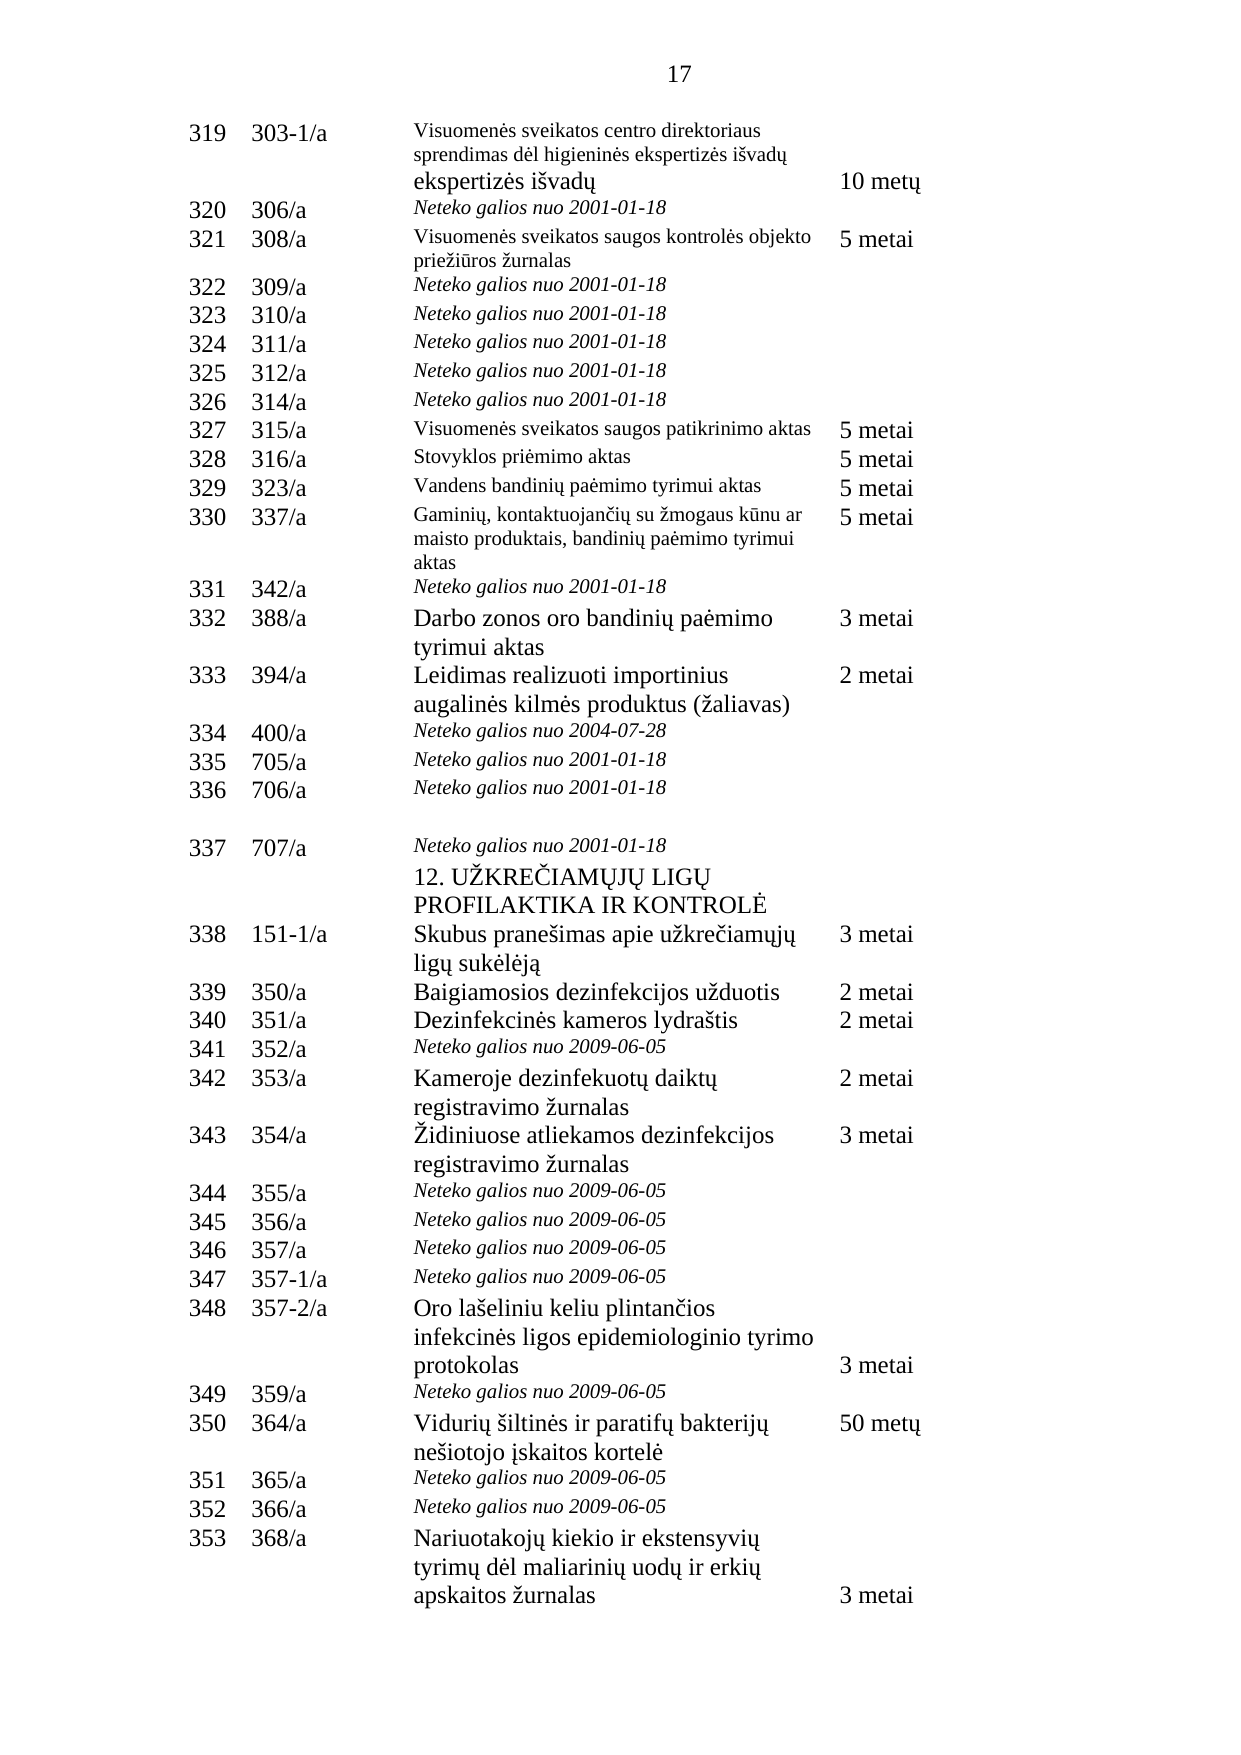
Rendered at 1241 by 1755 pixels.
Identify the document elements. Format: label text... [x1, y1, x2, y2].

table_cell [1176, 1494, 1181, 1523]
table_cell [1176, 862, 1181, 919]
table_cell [828, 272, 1031, 301]
table_cell [1031, 862, 1176, 919]
table_cell [1031, 1379, 1176, 1408]
table_cell [828, 1264, 1031, 1293]
table_cell 706/a [240, 775, 402, 804]
table_cell [1031, 1063, 1176, 1120]
table_cell [177, 1580, 240, 1609]
table_cell 364/a [240, 1408, 402, 1465]
table_cell 337/a [240, 502, 402, 574]
table_cell 351/a [240, 1005, 402, 1034]
table_cell [1031, 444, 1176, 473]
table_cell [1031, 1465, 1176, 1494]
table_cell [828, 1207, 1031, 1235]
table_cell [828, 718, 1031, 747]
table_cell [828, 1034, 1031, 1063]
table_cell 12. UŽKREČIAMŲJŲ LIGŲ PROFILAKTIKA IR KONTROLĖ [402, 862, 828, 919]
table_cell 359/a [240, 1379, 402, 1408]
table_cell 335 [177, 747, 240, 775]
table_cell [177, 804, 240, 833]
table_cell 3 metai [828, 1350, 1031, 1379]
table_cell [1176, 833, 1181, 862]
table_cell [828, 1293, 1031, 1350]
table_cell [177, 1350, 240, 1379]
table_cell Neteko galios nuo 2001-01-18 [402, 833, 828, 862]
table_cell Visuomenės sveikatos centro direktoriaus sprendimas dėl higieninės ekspertizės išvadų [402, 118, 828, 166]
table_cell Dezinfekcinės kameros lydraštis [402, 1005, 828, 1034]
table_cell 321 [177, 224, 240, 272]
table_cell Neteko galios nuo 2004-07-28 [402, 718, 828, 747]
table_cell 310/a [240, 301, 402, 329]
table_cell [1176, 1235, 1181, 1264]
table_cell Neteko galios nuo 2009-06-05 [402, 1207, 828, 1235]
table_cell [828, 804, 1031, 833]
table_cell 705/a [240, 747, 402, 775]
table_cell 312/a [240, 358, 402, 387]
table_cell [1176, 1465, 1181, 1494]
table_cell [1031, 1293, 1176, 1350]
table_cell [1031, 1235, 1176, 1264]
table_cell 350/a [240, 977, 402, 1005]
table_cell [1176, 804, 1181, 833]
table_cell Oro lašeliniu keliu plintančios infekcinės ligos epidemiologinio tyrimo [402, 1293, 828, 1350]
table_cell 351 [177, 1465, 240, 1494]
table_cell [1031, 1494, 1176, 1523]
table_cell 151-1/a [240, 919, 402, 977]
table_cell [1031, 387, 1176, 416]
table_cell Neteko galios nuo 2009-06-05 [402, 1235, 828, 1264]
table_cell Neteko galios nuo 2001-01-18 [402, 272, 828, 301]
table_cell [1031, 747, 1176, 775]
table_cell [240, 862, 402, 919]
table_cell [1176, 1178, 1181, 1207]
table_cell Neteko galios nuo 2001-01-18 [402, 574, 828, 603]
table_cell Visuomenės sveikatos saugos patikrinimo aktas [402, 416, 828, 444]
table_cell 5 metai [828, 473, 1031, 502]
table_cell 357/a [240, 1235, 402, 1264]
table_cell 338 [177, 919, 240, 977]
table_cell [1031, 224, 1176, 272]
table_cell [1176, 1120, 1181, 1178]
table_cell [1176, 444, 1181, 473]
table_cell [240, 166, 402, 195]
table_cell 388/a [240, 603, 402, 660]
table_cell 5 metai [828, 416, 1031, 444]
table_cell 2 metai [828, 977, 1031, 1005]
table_cell Vidurių šiltinės ir paratifų bakterijų nešiotojo įskaitos kortelė [402, 1408, 828, 1465]
table_cell [1176, 1350, 1181, 1379]
table_cell Neteko galios nuo 2009-06-05 [402, 1178, 828, 1207]
table_cell 707/a [240, 833, 402, 862]
table_cell 314/a [240, 387, 402, 416]
table_cell [1176, 166, 1181, 195]
table_cell 400/a [240, 718, 402, 747]
table_cell 3 metai [828, 919, 1031, 977]
table_cell Vandens bandinių paėmimo tyrimui aktas [402, 473, 828, 502]
table_cell [1031, 1034, 1176, 1063]
table_cell apskaitos žurnalas [402, 1580, 828, 1609]
table_cell [1176, 118, 1181, 166]
table_cell [1031, 329, 1176, 358]
table_cell [1176, 977, 1181, 1005]
table_cell [828, 118, 1031, 166]
table_cell 342/a [240, 574, 402, 603]
table_cell [1031, 1408, 1176, 1465]
table_cell [1031, 195, 1176, 224]
table_cell 347 [177, 1264, 240, 1293]
table_cell [1031, 301, 1176, 329]
table_cell [402, 804, 828, 833]
table_cell Židiniuose atliekamos dezinfekcijos registravimo žurnalas [402, 1120, 828, 1178]
table_cell [828, 387, 1031, 416]
table_cell [177, 166, 240, 195]
table_cell [1031, 660, 1176, 718]
table_cell 341 [177, 1034, 240, 1063]
table_cell 355/a [240, 1178, 402, 1207]
table_cell Neteko galios nuo 2009-06-05 [402, 1264, 828, 1293]
table_cell [1031, 603, 1176, 660]
table_cell [1031, 1120, 1176, 1178]
table_cell 357-2/a [240, 1293, 402, 1350]
table_cell Neteko galios nuo 2009-06-05 [402, 1494, 828, 1523]
table_cell [828, 862, 1031, 919]
table_cell [828, 747, 1031, 775]
table_cell Gaminių, kontaktuojančių su žmogaus kūnu ar maisto produktais, bandinių paėmimo tyrimui aktas [402, 502, 828, 574]
table_cell Stovyklos priėmimo aktas [402, 444, 828, 473]
table_cell [1176, 1408, 1181, 1465]
table_cell [1176, 224, 1181, 272]
table_cell 315/a [240, 416, 402, 444]
table_cell 50 metų [828, 1408, 1031, 1465]
table_cell 331 [177, 574, 240, 603]
table_cell 365/a [240, 1465, 402, 1494]
table_cell protokolas [402, 1350, 828, 1379]
table_cell Neteko galios nuo 2001-01-18 [402, 195, 828, 224]
table_cell 342 [177, 1063, 240, 1120]
table_cell [1176, 747, 1181, 775]
table_cell [1176, 1063, 1181, 1120]
table_cell 5 metai [828, 444, 1031, 473]
table_cell 368/a [240, 1523, 402, 1580]
table_cell [828, 1235, 1031, 1264]
table_cell 334 [177, 718, 240, 747]
table_cell [1031, 118, 1176, 166]
table_cell 326 [177, 387, 240, 416]
table_cell [1031, 1580, 1176, 1609]
table_cell [1031, 1350, 1176, 1379]
table_cell 2 metai [828, 1005, 1031, 1034]
table_cell [1176, 603, 1181, 660]
table_cell [1031, 775, 1176, 804]
table_cell [1031, 272, 1176, 301]
table_cell 349 [177, 1379, 240, 1408]
table_cell 10 metų [828, 166, 1031, 195]
table_cell 3 metai [828, 603, 1031, 660]
table_cell [1031, 416, 1176, 444]
table_cell [1031, 1264, 1176, 1293]
table_cell 348 [177, 1293, 240, 1350]
table_cell 306/a [240, 195, 402, 224]
table_cell [828, 1523, 1031, 1580]
table_cell [1031, 1523, 1176, 1580]
table_cell 5 metai [828, 502, 1031, 574]
table_cell 337 [177, 833, 240, 862]
table_cell 394/a [240, 660, 402, 718]
table_cell 322 [177, 272, 240, 301]
table_cell Neteko galios nuo 2001-01-18 [402, 329, 828, 358]
table_cell 316/a [240, 444, 402, 473]
table_cell [828, 1465, 1031, 1494]
table_cell 356/a [240, 1207, 402, 1235]
table_cell 340 [177, 1005, 240, 1034]
table_cell 332 [177, 603, 240, 660]
table_cell 354/a [240, 1120, 402, 1178]
table_cell [1031, 502, 1176, 574]
table_cell Baigiamosios dezinfekcijos užduotis [402, 977, 828, 1005]
table_cell 3 metai [828, 1120, 1031, 1178]
table_cell [1031, 358, 1176, 387]
table_cell [1176, 660, 1181, 718]
table_cell Neteko galios nuo 2001-01-18 [402, 387, 828, 416]
table_cell Kameroje dezinfekuotų daiktų registravimo žurnalas [402, 1063, 828, 1120]
table_cell 323/a [240, 473, 402, 502]
table_cell [1176, 301, 1181, 329]
table_cell [828, 1379, 1031, 1408]
table_cell [1176, 574, 1181, 603]
table_cell 353/a [240, 1063, 402, 1120]
table_cell [1031, 977, 1176, 1005]
table_cell Darbo zonos oro bandinių paėmimo tyrimui aktas [402, 603, 828, 660]
table_cell [828, 574, 1031, 603]
table_cell [1031, 1207, 1176, 1235]
table_cell 350 [177, 1408, 240, 1465]
table_cell [240, 1350, 402, 1379]
table_cell [828, 329, 1031, 358]
table_cell Neteko galios nuo 2009-06-05 [402, 1465, 828, 1494]
table_cell 344 [177, 1178, 240, 1207]
table_cell [1176, 1523, 1181, 1580]
table_cell 309/a [240, 272, 402, 301]
table_cell [828, 1494, 1031, 1523]
table_cell 308/a [240, 224, 402, 272]
table_cell 353 [177, 1523, 240, 1580]
table_cell 346 [177, 1235, 240, 1264]
table_cell [1176, 195, 1181, 224]
table_cell 330 [177, 502, 240, 574]
table_cell [1031, 804, 1176, 833]
table_cell [1176, 272, 1181, 301]
table_cell [1031, 1005, 1176, 1034]
table_cell 3 metai [828, 1580, 1031, 1609]
table_cell [828, 775, 1031, 804]
table_cell 325 [177, 358, 240, 387]
table_cell [1176, 387, 1181, 416]
table_cell Neteko galios nuo 2009-06-05 [402, 1034, 828, 1063]
table_cell 352 [177, 1494, 240, 1523]
table_cell [1176, 1005, 1181, 1034]
table_cell [1176, 1264, 1181, 1293]
table_cell [1031, 919, 1176, 977]
table_cell [1176, 358, 1181, 387]
table_cell 339 [177, 977, 240, 1005]
table_cell 2 metai [828, 660, 1031, 718]
table_cell Neteko galios nuo 2001-01-18 [402, 775, 828, 804]
table_cell 320 [177, 195, 240, 224]
table_cell 345 [177, 1207, 240, 1235]
table_cell 5 metai [828, 224, 1031, 272]
table_cell [1031, 1178, 1176, 1207]
table_cell [1031, 473, 1176, 502]
table_cell Leidimas realizuoti importinius augalinės kilmės produktus (žaliavas) [402, 660, 828, 718]
table_cell 329 [177, 473, 240, 502]
table_cell [240, 1580, 402, 1609]
table_cell 327 [177, 416, 240, 444]
table_cell Neteko galios nuo 2001-01-18 [402, 358, 828, 387]
table_cell [828, 1178, 1031, 1207]
table_cell ekspertizės išvadų [402, 166, 828, 195]
table_cell [1176, 1580, 1181, 1609]
table_cell 2 metai [828, 1063, 1031, 1120]
table_cell 319 [177, 118, 240, 166]
table_cell 333 [177, 660, 240, 718]
table_cell [1176, 1207, 1181, 1235]
table_cell [1176, 1379, 1181, 1408]
table_cell 366/a [240, 1494, 402, 1523]
table_cell [828, 358, 1031, 387]
table_cell 357-1/a [240, 1264, 402, 1293]
table_cell [1031, 574, 1176, 603]
table_cell Visuomenės sveikatos saugos kontrolės objekto priežiūros žurnalas [402, 224, 828, 272]
table_cell 303-1/a [240, 118, 402, 166]
table_cell [1031, 166, 1176, 195]
table_cell 324 [177, 329, 240, 358]
table_cell Neteko galios nuo 2009-06-05 [402, 1379, 828, 1408]
table_cell 343 [177, 1120, 240, 1178]
table_cell [240, 804, 402, 833]
table_cell [1176, 329, 1181, 358]
table_cell Neteko galios nuo 2001-01-18 [402, 301, 828, 329]
table_cell [1176, 473, 1181, 502]
table_cell [828, 833, 1031, 862]
table_cell 311/a [240, 329, 402, 358]
table_cell 323 [177, 301, 240, 329]
table_cell [828, 301, 1031, 329]
table_cell [1176, 502, 1181, 574]
table_cell [1031, 833, 1176, 862]
table_cell [1176, 919, 1181, 977]
table_cell [828, 195, 1031, 224]
table_cell [1176, 416, 1181, 444]
table_cell 328 [177, 444, 240, 473]
table_cell [1176, 718, 1181, 747]
table_cell [1031, 718, 1176, 747]
table_cell Skubus pranešimas apie užkrečiamųjų ligų sukėlėją [402, 919, 828, 977]
table_cell [1176, 1293, 1181, 1350]
table_cell [1176, 1034, 1181, 1063]
table_cell 352/a [240, 1034, 402, 1063]
table_cell Neteko galios nuo 2001-01-18 [402, 747, 828, 775]
table_cell 336 [177, 775, 240, 804]
table_cell [1176, 775, 1181, 804]
table_cell Nariuotakojų kiekio ir ekstensyvių tyrimų dėl maliarinių uodų ir erkių [402, 1523, 828, 1580]
table_cell [177, 862, 240, 919]
